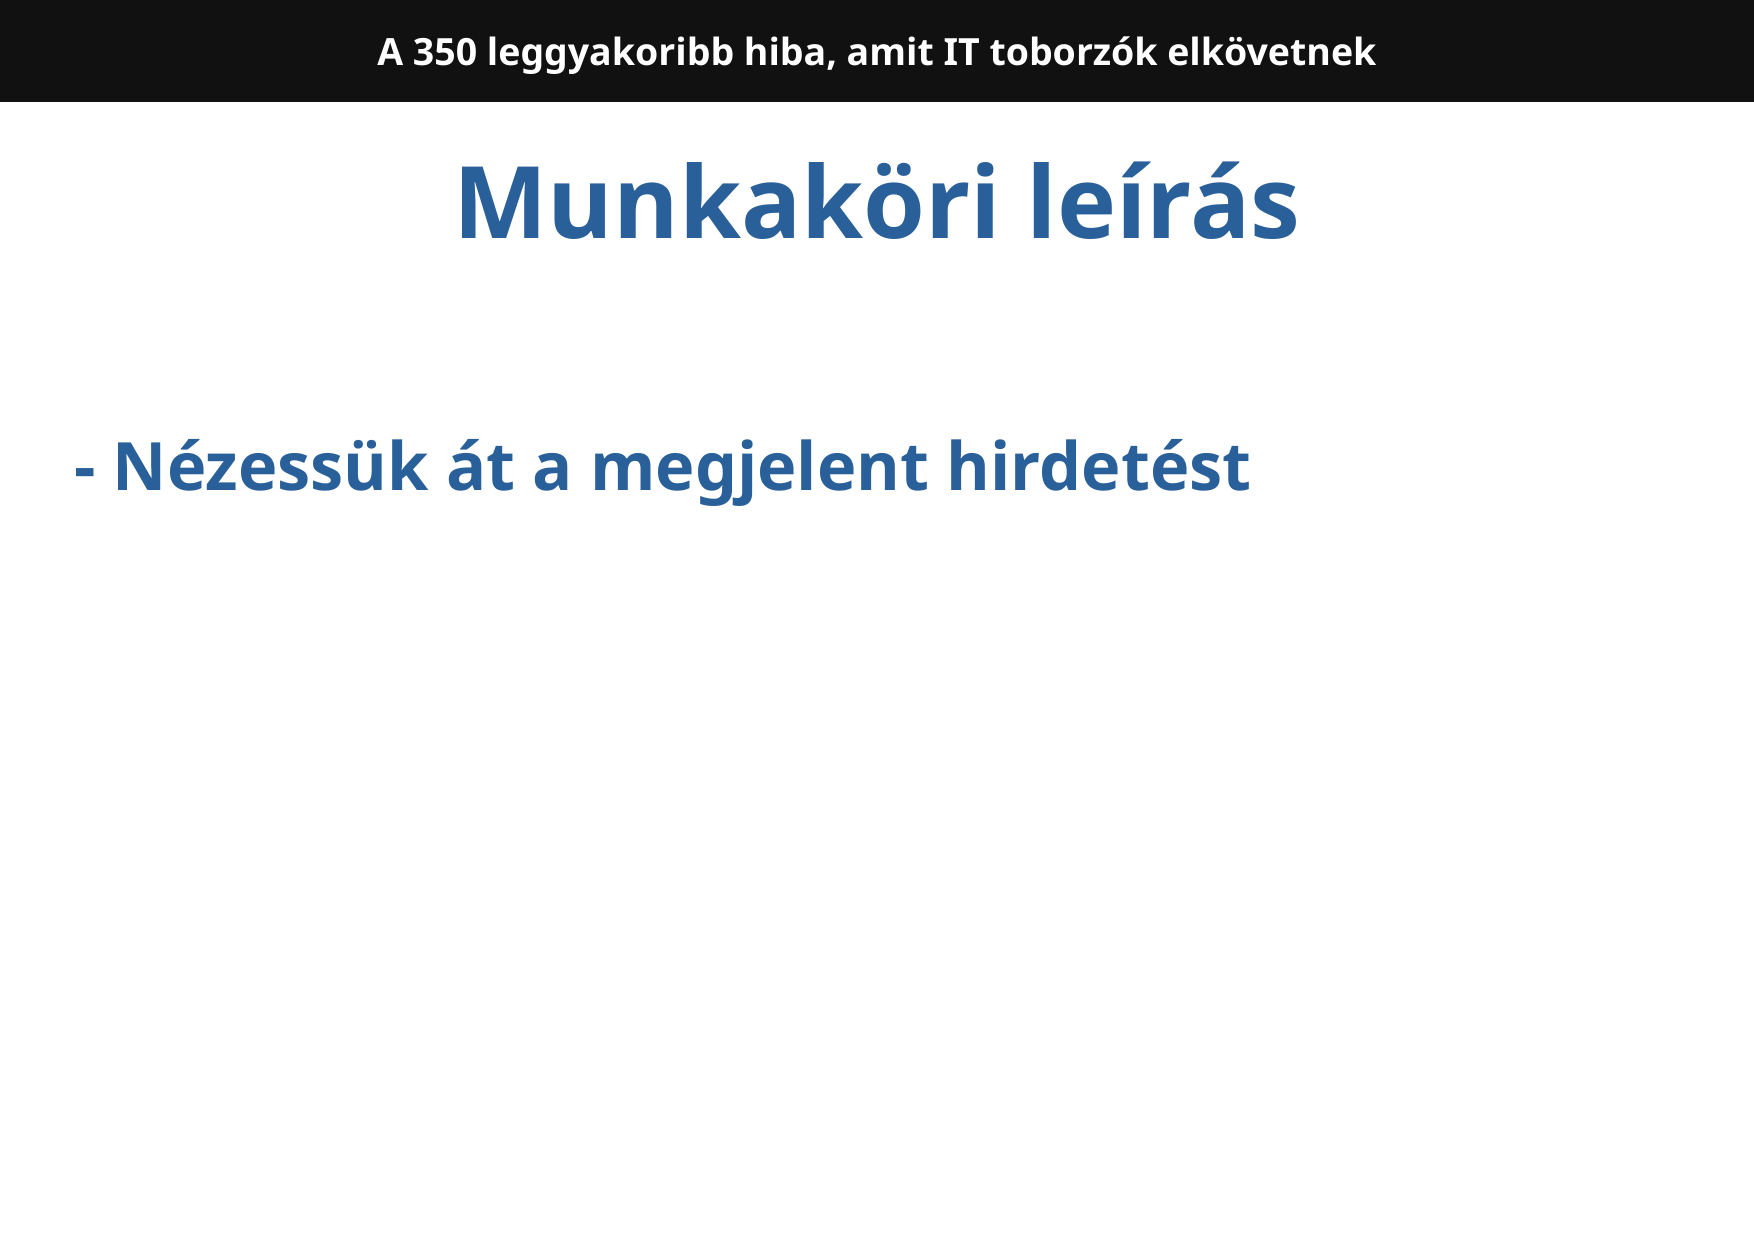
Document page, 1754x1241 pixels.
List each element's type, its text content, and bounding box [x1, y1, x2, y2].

text Munkaköri leírás [0, 132, 1754, 268]
text - Nézessük át a megjelent hirdetést [74, 419, 1754, 509]
